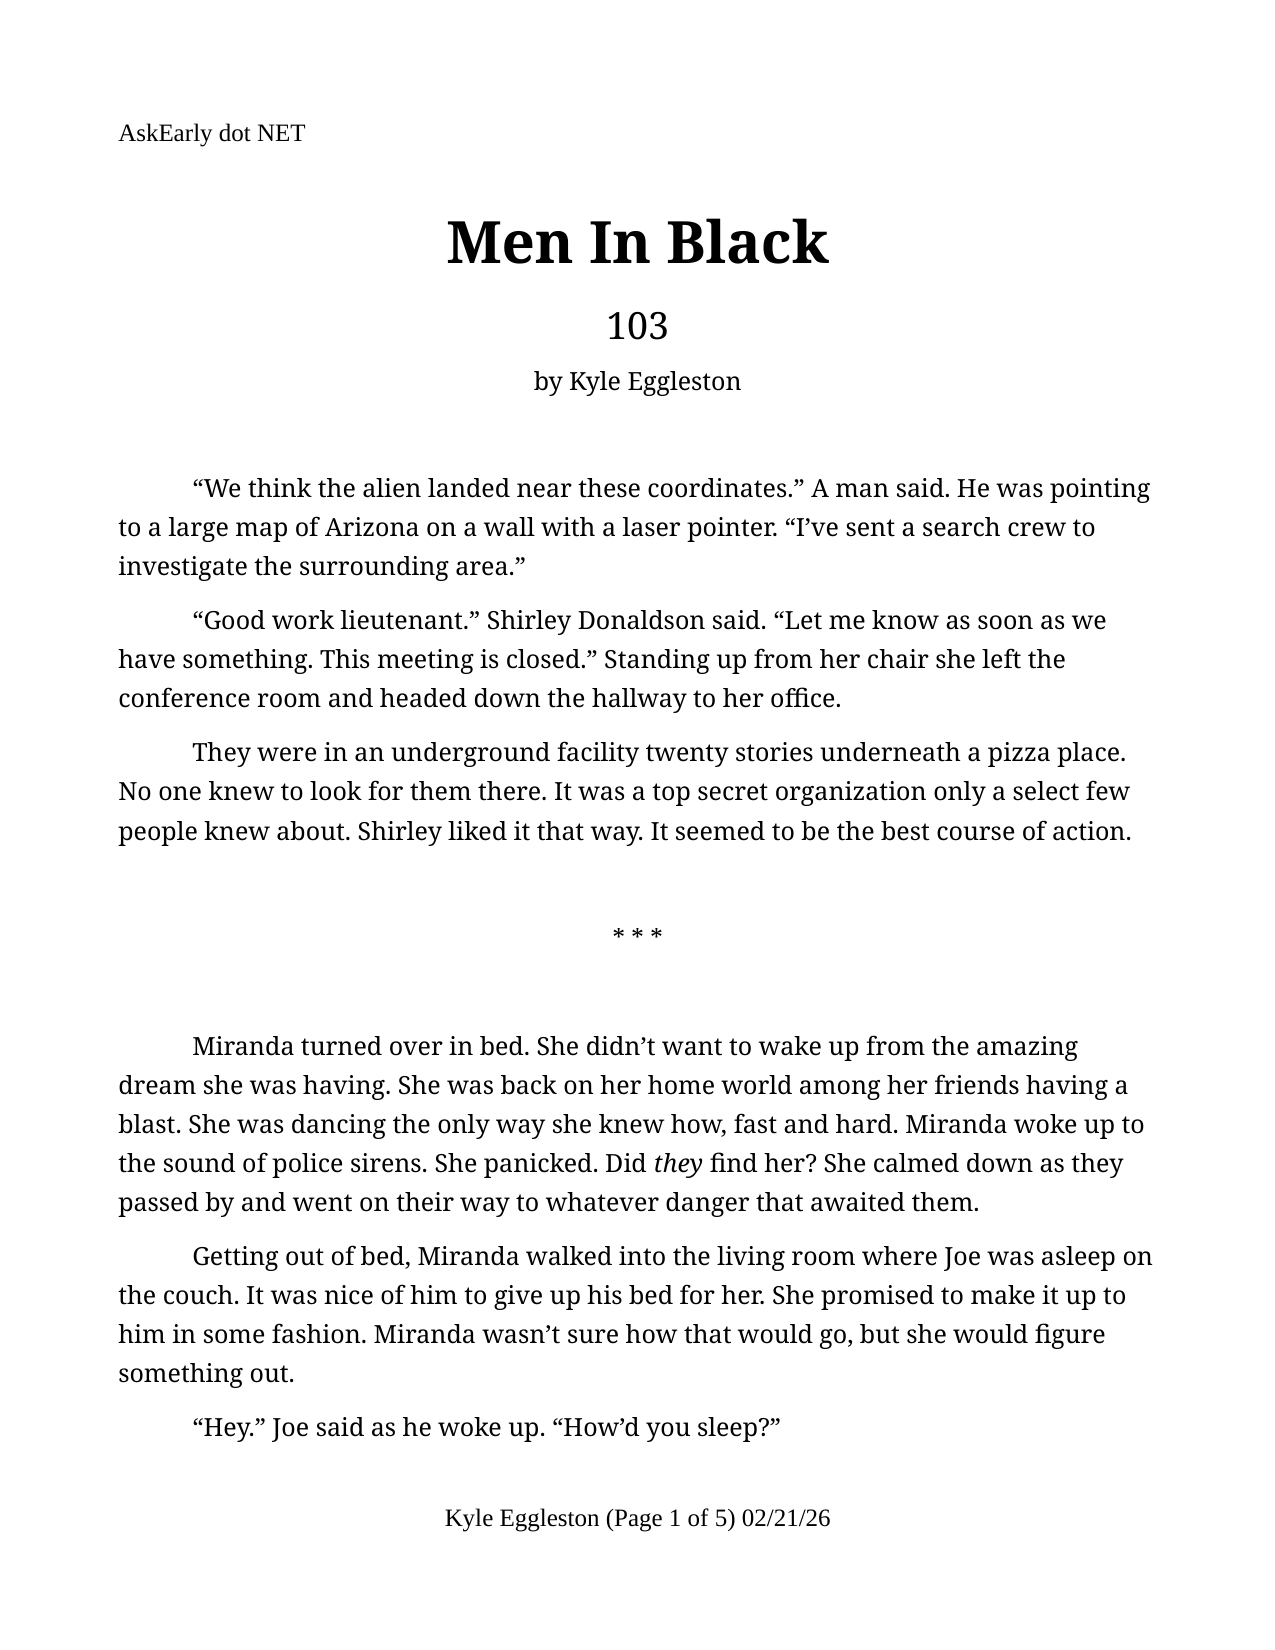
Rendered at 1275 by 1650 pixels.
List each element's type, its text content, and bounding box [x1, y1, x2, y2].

text by Kyle Eggleston [118, 363, 1157, 397]
text * * * [118, 921, 1157, 955]
text Getting out of bed, Miranda walked into the living room where Joe was asleep on the couch. It was nice of him to give up his bed for her. She promised to make it up to him in some fashion. Miranda wasn’t sure how that would go, but she would figure something out. [118, 1238, 1157, 1390]
title Men In Black [118, 201, 1157, 281]
text “Hey.” Joe said as he woke up. “How’d you sleep?” [118, 1410, 1157, 1444]
text Miranda turned over in bed. She didn’t want to wake up from the amazing dream she was having. She was back on her home world among her friends having a blast. She was dancing the only way she knew how, fast and hard. Miranda woke up to the sound of police sirens. She panicked. Did they find her? She calmed down as they passed by and went on their way to whatever danger that awaited them. [118, 1028, 1157, 1219]
subtitle 103 [118, 299, 1157, 351]
text “Good work lieutenant.” Shirley Donaldson said. “Let me know as soon as we have something. This meeting is closed.” Standing up from her chair she left the conference room and headed down the hallway to her office. [118, 603, 1157, 715]
text “We think the alien landed near these coordinates.” A man said. He was pointing to a large map of Arizona on a wall with a laser pointer. “I’ve sent a search crew to investigate the surrounding area.” [118, 471, 1157, 583]
text They were in an underground facility twenty stories underneath a pizza place. No one knew to look for them there. It was a top secret organization only a select few people knew about. Shirley liked it that way. It seemed to be the best course of action. [118, 735, 1157, 847]
